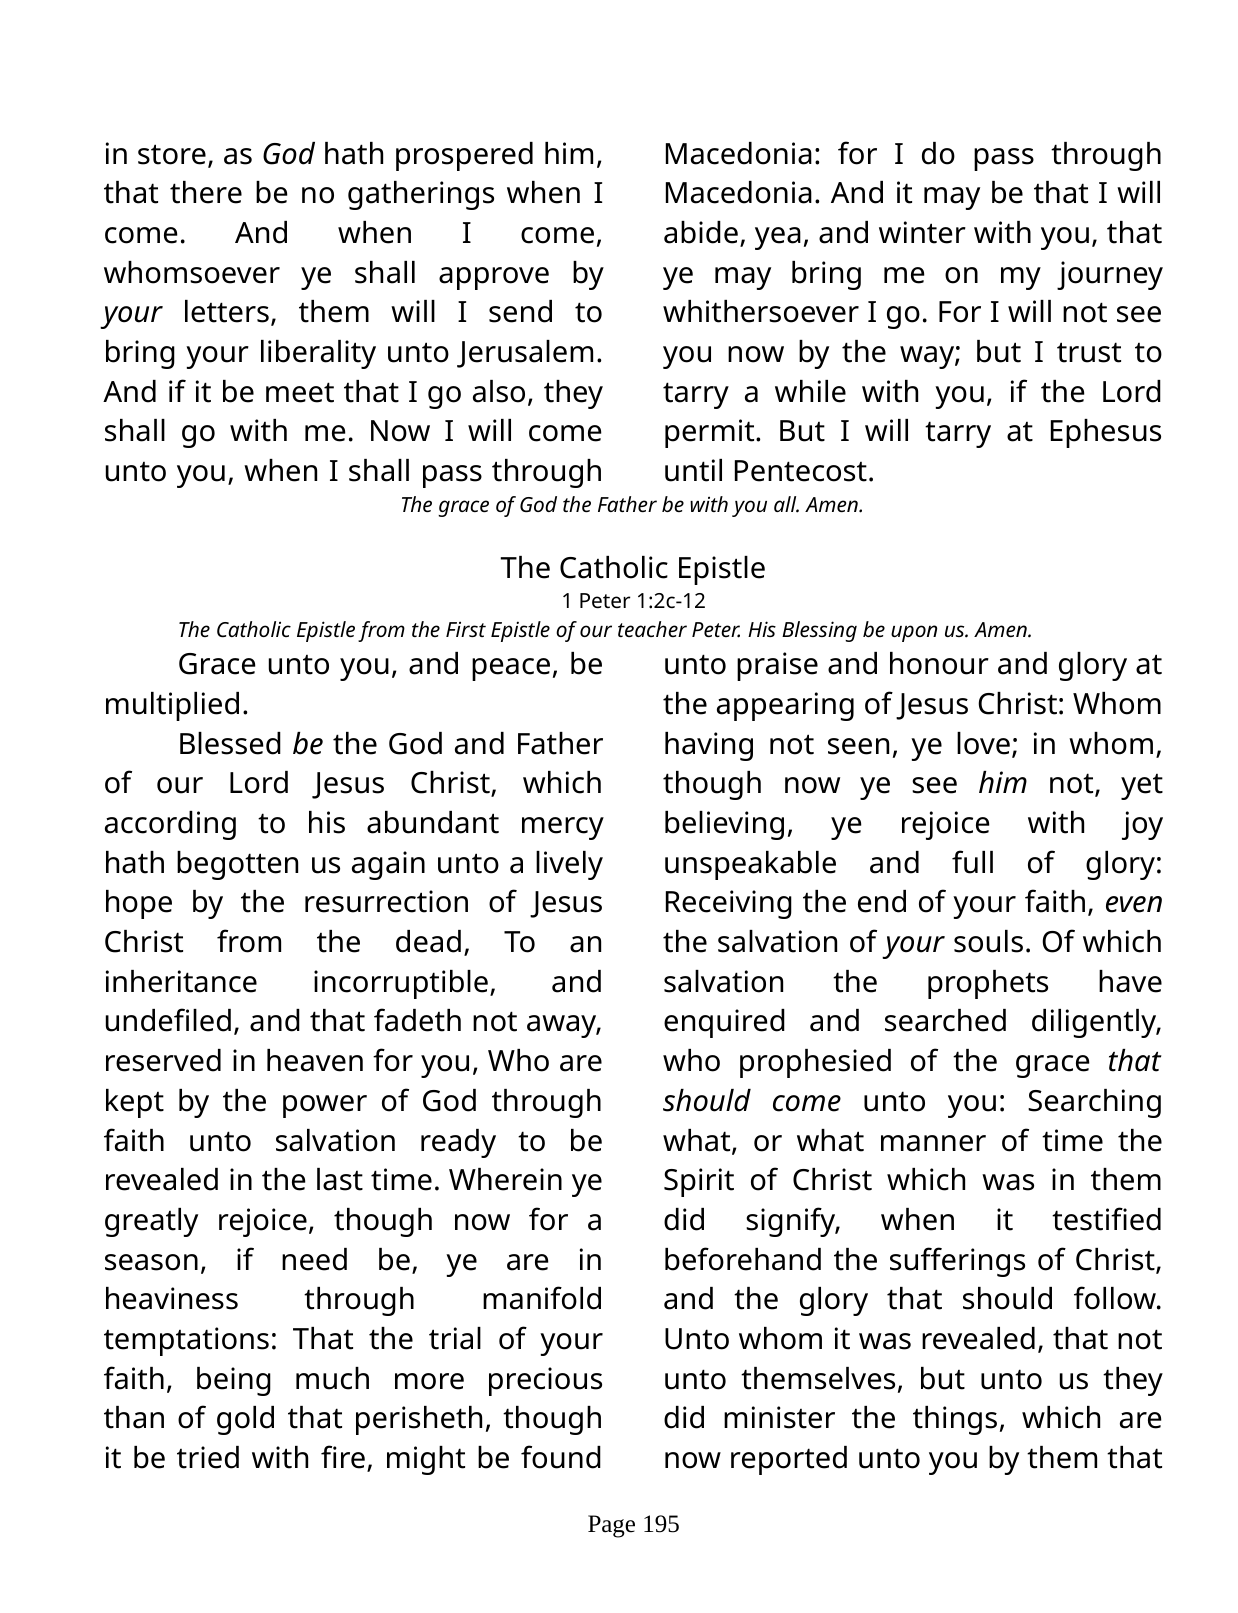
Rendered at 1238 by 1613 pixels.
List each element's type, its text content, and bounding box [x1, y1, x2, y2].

text The grace of God the Father be with you all. Amen. [103, 490, 1163, 518]
text Grace unto you, and peace, be multiplied. [103, 643, 604, 723]
text unto praise and honour and glory at the appearing of Jesus Christ: Whom having not seen, ye love; in whom, though now ye see him not, yet believing, ye rejoice with joy unspeakable and full of glory: Receiving the end of your faith, even the salvation of your souls. Of which salvation the prophets have enquired and searched diligently, who prophesied of the grace that should come unto you: Searching what, or what manner of time the Spirit of Christ which was in them did signify, when it testified beforehand the sufferings of Christ, and the glory that should follow. Unto whom it was revealed, that not unto themselves, but unto us they did minister the things, which are now reported unto you by them that [663, 643, 1163, 1477]
text The Catholic Epistle from the First Epistle of our teacher Peter. His Blessing be upon us. Amen. [103, 615, 1163, 643]
text 1 Peter 1:2c-12 [103, 587, 1163, 615]
text in store, as God hath prospered him, that there be no gatherings when I come. And when I come, whomsoever ye shall approve by your letters, them will I send to bring your liberality unto Jerusalem. And if it be meet that I go also, they shall go with me. Now I will come unto you, when I shall pass through [103, 133, 604, 490]
text Blessed be the God and Father of our Lord Jesus Christ, which according to his abundant mercy hath begotten us again unto a lively hope by the resurrection of Jesus Christ from the dead, To an inheritance incorruptible, and undefiled, and that fadeth not away, reserved in heaven for you, Who are kept by the power of God through faith unto salvation ready to be revealed in the last time. Wherein ye greatly rejoice, though now for a season, if need be, ye are in heaviness through manifold temptations: That the trial of your faith, being much more precious than of gold that perisheth, though it be tried with fire, might be found [103, 723, 604, 1477]
text The Catholic Epistle [103, 547, 1163, 587]
text Macedonia: for I do pass through Macedonia. And it may be that I will abide, yea, and winter with you, that ye may bring me on my journey whithersoever I go. For I will not see you now by the way; but I trust to tarry a while with you, if the Lord permit. But I will tarry at Ephesus until Pentecost. [663, 133, 1163, 490]
